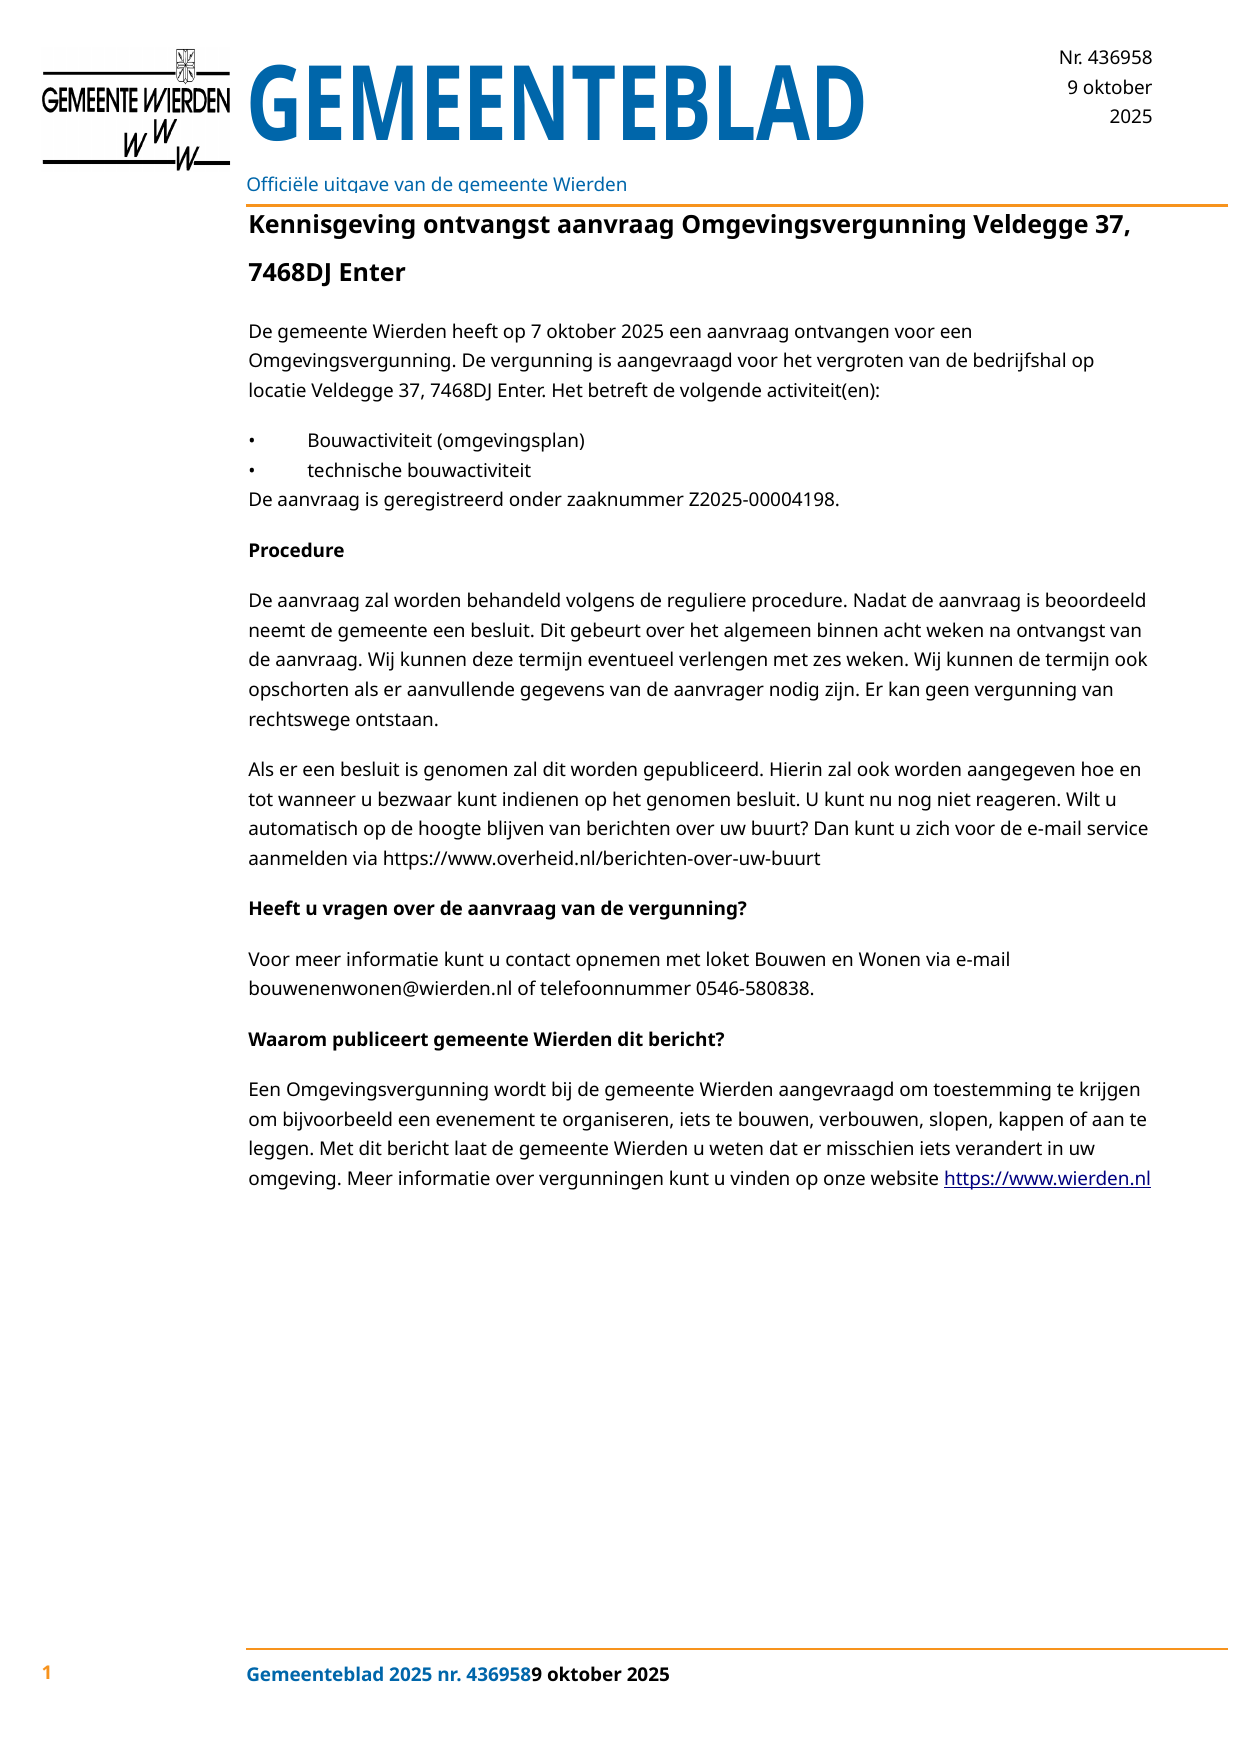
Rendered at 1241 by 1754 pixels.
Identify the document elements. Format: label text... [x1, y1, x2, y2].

text Kennisgeving ontvangst aanvraag Omgevingsvergunning Veldegge 37, 7468DJ Enter [248, 207, 1152, 288]
text De aanvraag zal worden behandeld volgens de reguliere procedure. Nadat de aanvraag is beoordeeld neemt de gemeente een besluit. Dit gebeurt over het algemeen binnen acht weken na ontvangst van de aanvraag. Wij kunnen deze termijn eventueel verlengen met zes weken. Wij kunnen de termijn ook opschorten als er aanvullende gegevens van de aanvrager nodig zijn. Er kan geen vergunning van rechtswege ontstaan. [248, 587, 1152, 732]
list technische bouwactiviteit [248, 457, 1152, 483]
list Bouwactiviteit (omgevingsplan) [248, 427, 1152, 453]
text Een Omgevingsvergunning wordt bij de gemeente Wierden aangevraagd om toestemming te krijgen om bijvoorbeeld een evenement te organiseren, iets te bouwen, verbouwen, slopen, kappen of aan te leggen. Met dit bericht laat de gemeente Wierden u weten dat er misschien iets verandert in uw omgeving. Meer informatie over vergunningen kunt u vinden op onze website https://www.wierden.nl [248, 1076, 1152, 1191]
picture [41, 47, 231, 172]
text Heeft u vragen over de aanvraag van de vergunning? [248, 895, 1152, 921]
text Waarom publiceert gemeente Wierden dit bericht? [248, 1026, 1152, 1052]
text De gemeente Wierden heeft op 7 oktober 2025 een aanvraag ontvangen voor een Omgevingsvergunning. De vergunning is aangevraagd voor het vergroten van de bedrijfshal op locatie Veldegge 37, 7468DJ Enter. Het betreft de volgende activiteit(en): [248, 318, 1152, 403]
text De aanvraag is geregistreerd onder zaaknummer Z2025-00004198. [248, 487, 1152, 512]
text Als er een besluit is genomen zal dit worden gepubliceerd. Hierin zal ook worden aangegeven hoe en tot wanneer u bezwaar kunt indienen op het genomen besluit. U kunt nu nog niet reageren. Wilt u automatisch op de hoogte blijven van berichten over uw buurt? Dan kunt u zich voor de e-mail service aanmelden via https://www.overheid.nl/berichten-over-uw-buurt [248, 756, 1152, 871]
text Voor meer informatie kunt u contact opnemen met loket Bouwen en Wonen via e-mail bouwenenwonen@wierden.nl of telefoonnummer 0546-580838. [248, 946, 1152, 1001]
text Procedure [248, 537, 1152, 563]
